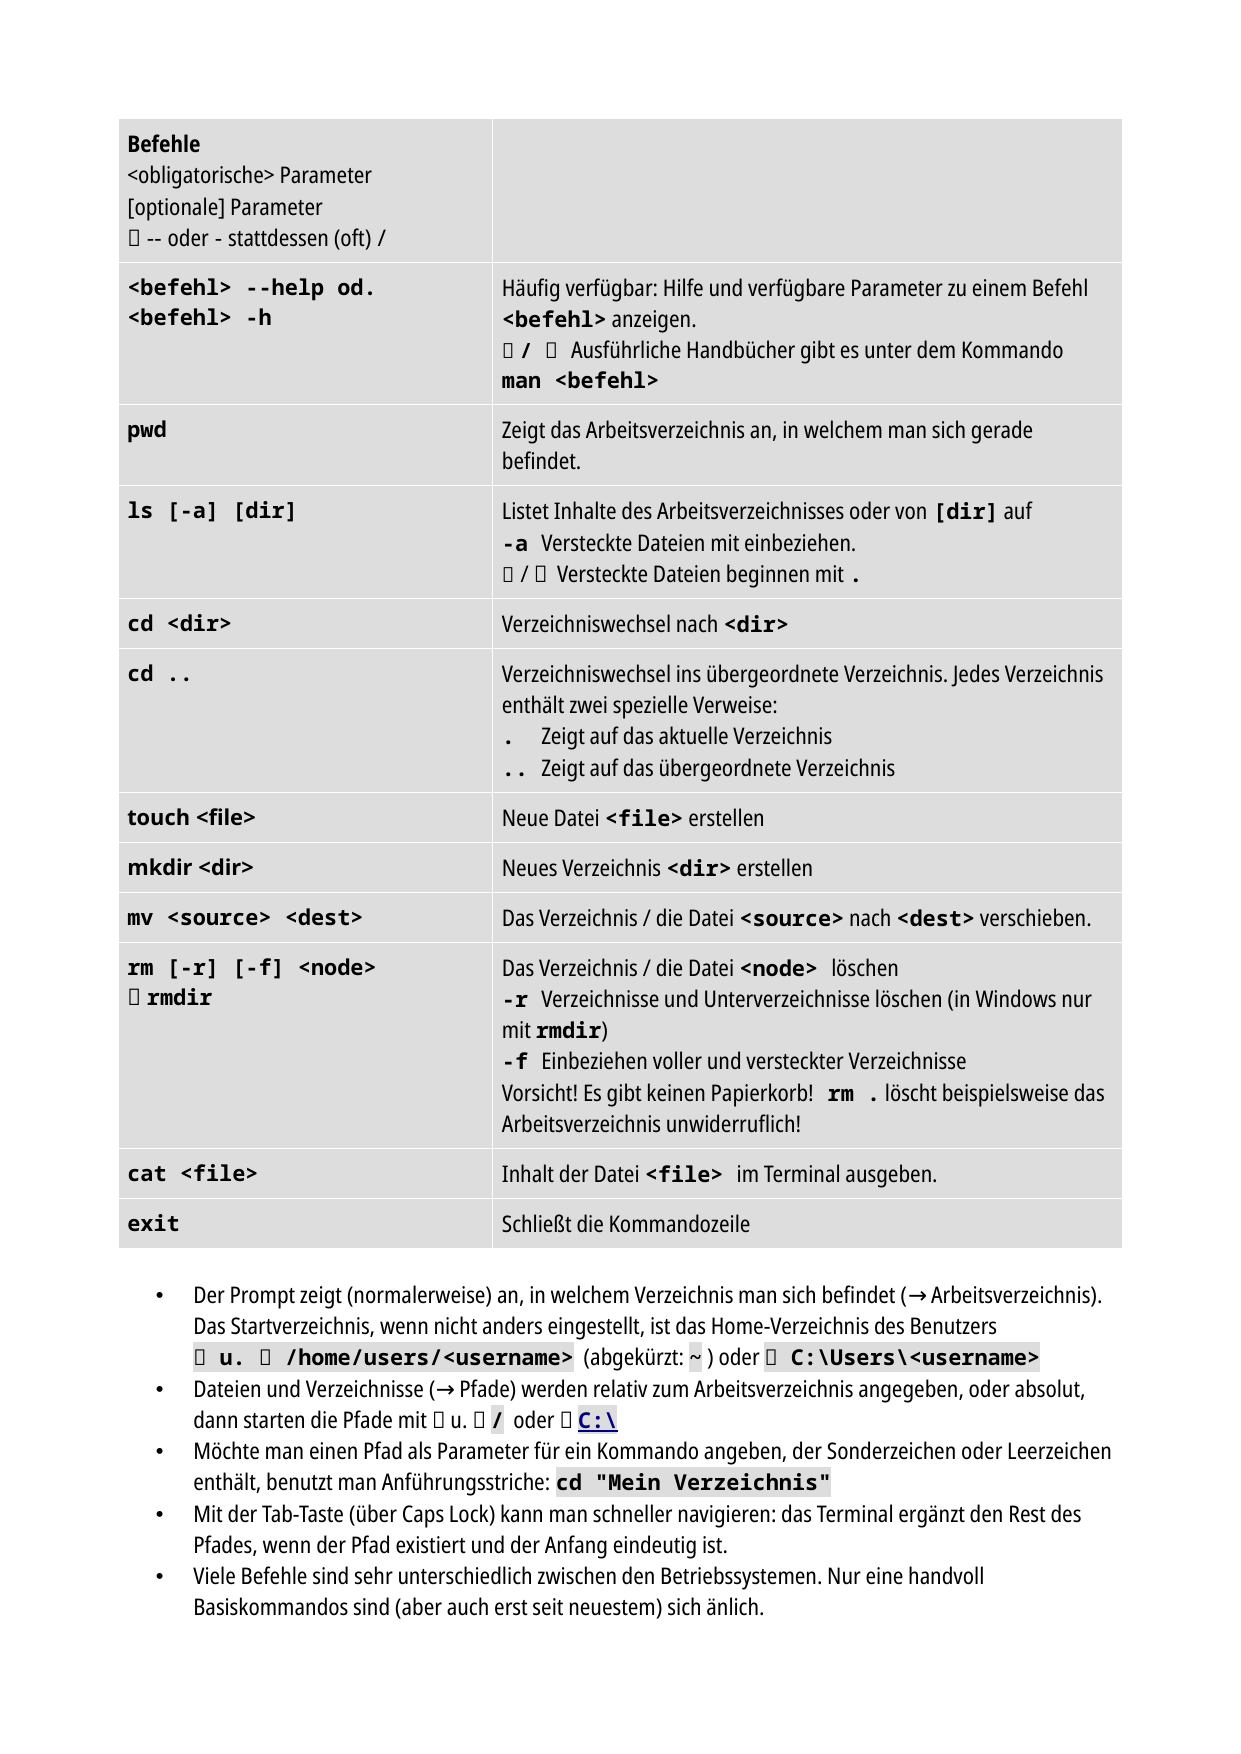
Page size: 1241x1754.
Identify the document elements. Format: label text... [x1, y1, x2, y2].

list Mit der Tab-Taste (über Caps Lock) kann man schneller navigieren: das Terminal ergänzt den Rest des Pfades, wenn der Pfad existiert und der Anfang eindeutig ist. [156, 1497, 1122, 1560]
list Viele Befehle sind sehr unterschiedlich zwischen den Betriebssystemen. Nur eine handvoll Basiskommandos sind (aber auch erst seit neuestem) sich änlich. [156, 1560, 1122, 1622]
list Dateien und Verzeichnisse (→ Pfade) werden relativ zum Arbeitsverzeichnis angegeben, oder absolut, dann starten die Pfade mit  u.  / oder  C:\ [156, 1372, 1122, 1435]
table_cell Listet Inhalte des Arbeitsverzeichnisses oder von [dir] auf -a Versteckte Dateien mit einbeziehen.  /  Versteckte Dateien beginnen mit . [493, 486, 1122, 598]
table_cell cd <dir> [119, 599, 492, 648]
list Der Prompt zeigt (normalerweise) an, in welchem Verzeichnis man sich befindet (→ Arbeitsverzeichnis). Das Startverzeichnis, wenn nicht anders eingestellt, ist das Home-Verzeichnis des Benutzers  u.  /home/users/<username> (abgekürzt: ~ ) oder  C:\Users\<username> [156, 1279, 1122, 1372]
table_cell rm [-r] [-f] <node>  rmdir [119, 943, 492, 1148]
list Möchte man einen Pfad als Parameter für ein Kommando angeben, der Sonderzeichen oder Leerzeichen enthält, benutzt man Anführungsstriche: cd "Mein Verzeichnis" [156, 1435, 1122, 1497]
table_cell Verzeichniswechsel nach <dir> [493, 599, 1122, 648]
table_cell cd .. [119, 649, 492, 792]
table_cell touch <file> [119, 793, 492, 842]
table_cell mkdir <dir> [119, 843, 492, 892]
table_cell ls [-a] [dir] [119, 486, 492, 598]
table_cell Das Verzeichnis / die Datei <node> löschen -r Verzeichnisse und Unterverzeichnisse löschen (in Windows nur mit rmdir) -f Einbeziehen voller und versteckter Verzeichnisse Vorsicht! Es gibt keinen Papierkorb! rm . löscht beispielsweise das Arbeitsverzeichnis unwiderruflich! [493, 943, 1122, 1148]
table_cell pwd [119, 405, 492, 485]
table_header [493, 119, 1122, 262]
table_cell exit [119, 1199, 492, 1248]
table_cell Häufig verfügbar: Hilfe und verfügbare Parameter zu einem Befehl <befehl> anzeigen.  /  Ausführliche Handbücher gibt es unter dem Kommando man <befehl> [493, 263, 1122, 404]
table_cell cat <file> [119, 1149, 492, 1198]
table_cell <befehl> --help od. <befehl> -h [119, 263, 492, 404]
table_cell Neues Verzeichnis <dir> erstellen [493, 843, 1122, 892]
table_cell Das Verzeichnis / die Datei <source> nach <dest> verschieben. [493, 893, 1122, 942]
table_cell mv <source> <dest> [119, 893, 492, 942]
table_cell Neue Datei <file> erstellen [493, 793, 1122, 842]
table_cell Inhalt der Datei <file> im Terminal ausgeben. [493, 1149, 1122, 1198]
table_cell Schließt die Kommandozeile [493, 1199, 1122, 1248]
table_header Befehle <obligatorische> Parameter [optionale] Parameter  -- oder - stattdessen (oft) / [119, 119, 492, 262]
table_cell Zeigt das Arbeitsverzeichnis an, in welchem man sich gerade befindet. [493, 405, 1122, 485]
table_cell Verzeichniswechsel ins übergeordnete Verzeichnis. Jedes Verzeichnis enthält zwei spezielle Verweise: . Zeigt auf das aktuelle Verzeichnis .. Zeigt auf das übergeordnete Verzeichnis [493, 649, 1122, 792]
